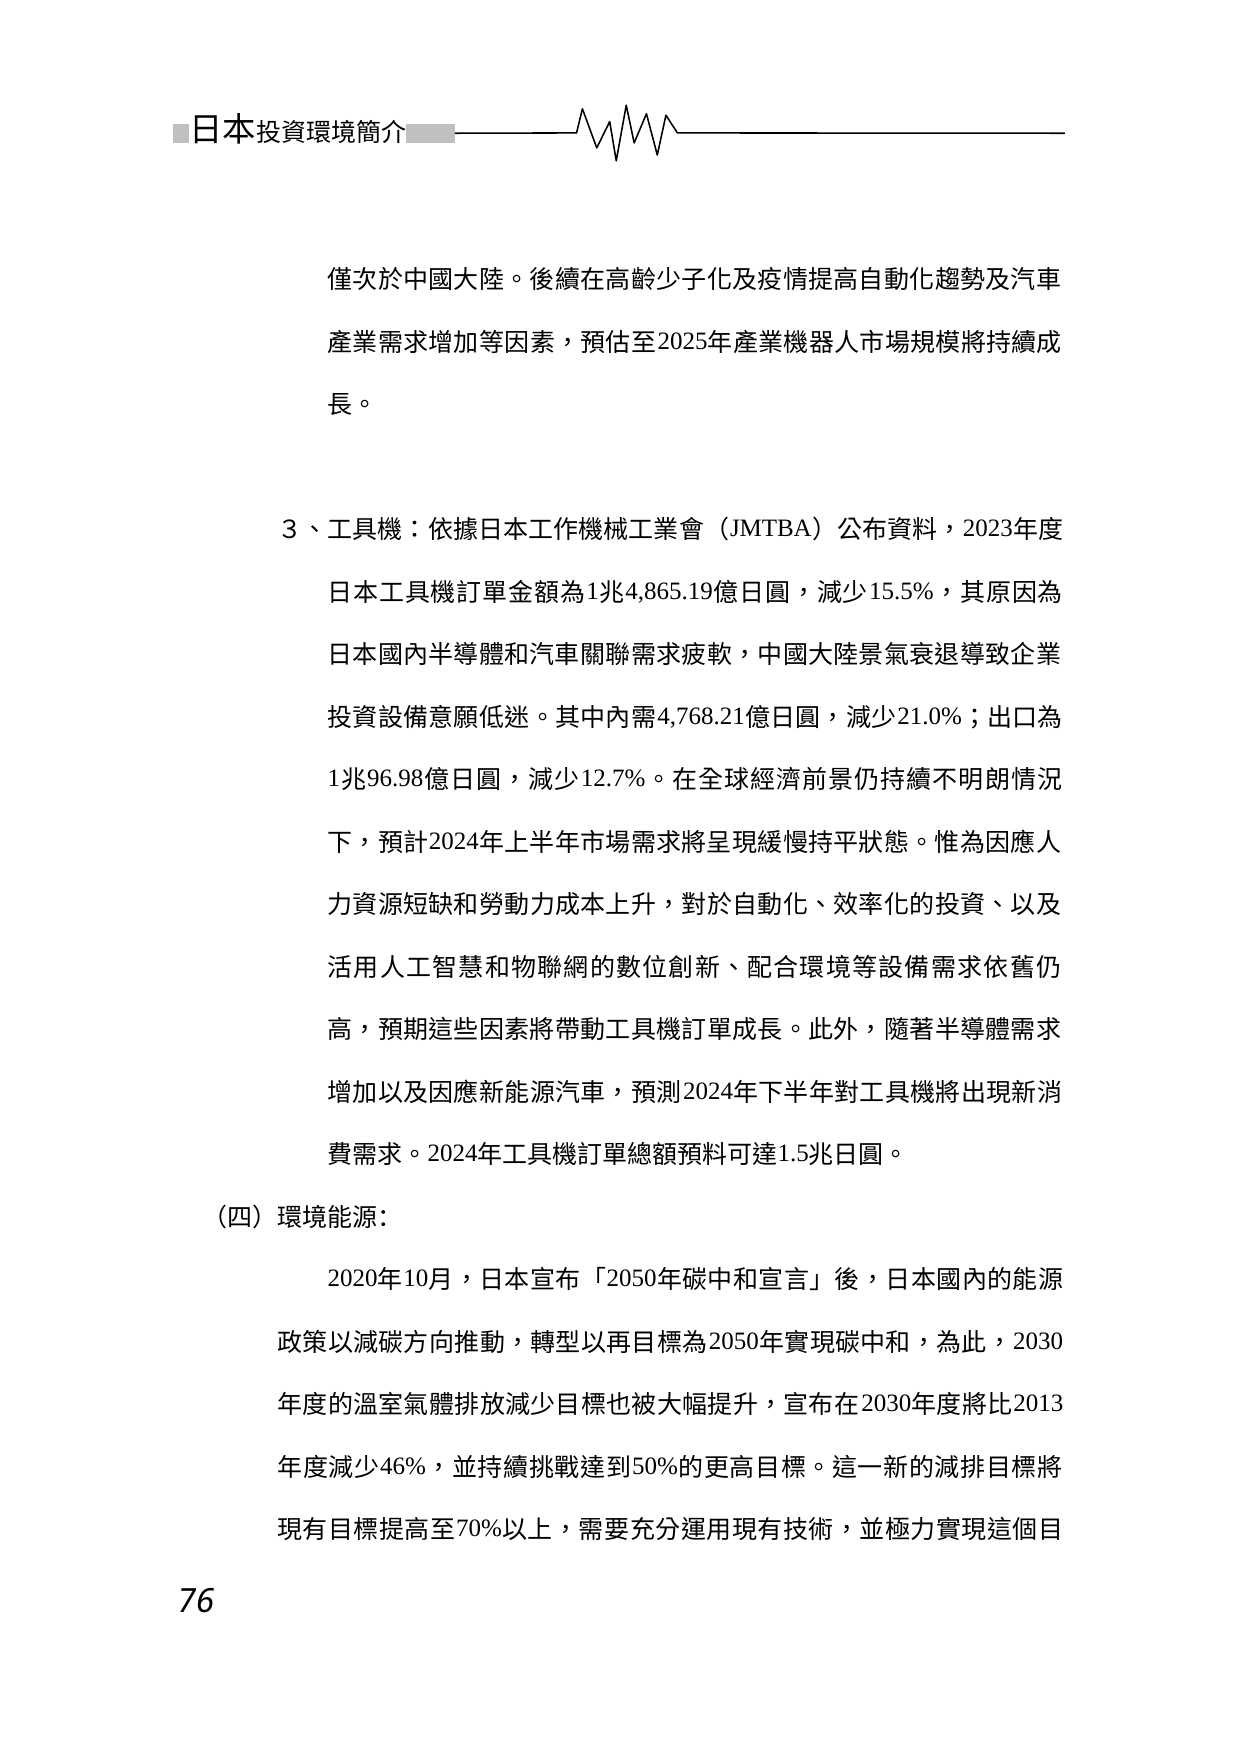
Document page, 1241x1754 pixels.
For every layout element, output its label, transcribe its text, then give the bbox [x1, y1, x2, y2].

text 僅次於中國大陸。後續在高齡少子化及疫情提高自動化趨勢及汽車產業需求增加等因素，預估至2025年產業機器人市場規模將持續成長。 [277, 236, 1063, 424]
text （四）環境能源： [202, 1174, 1063, 1236]
text 2020年10月，日本宣布「2050年碳中和宣言」後，日本國內的能源政策以減碳方向推動，轉型以再目標為2050年實現碳中和，為此，2030年度的溫室氣體排放減少目標也被大幅提升，宣布在2030年度將比2013年度減少46%，並持續挑戰達到50%的更高目標。這一新的減排目標將現有目標提高至70%以上，需要充分運用現有技術，並極力實現這個目 [277, 1236, 1063, 1549]
text ３、工具機：依據日本工作機械工業會（JMTBA）公布資料，2023年度日本工具機訂單金額為1兆4,865.19億日圓，減少15.5%，其原因為日本國內半導體和汽車關聯需求疲軟，中國大陸景氣衰退導致企業投資設備意願低迷。其中內需4,768.21億日圓，減少21.0%；出口為1兆96.98億日圓，減少12.7%。在全球經濟前景仍持續不明朗情況下，預計2024年上半年市場需求將呈現緩慢持平狀態。惟為因應人力資源短缺和勞動力成本上升，對於自動化、效率化的投資、以及活用人工智慧和物聯網的數位創新、配合環境等設備需求依舊仍高，預期這些因素將帶動工具機訂單成長。此外，隨著半導體需求增加以及因應新能源汽車，預測2024年下半年對工具機將出現新消費需求。2024年工具機訂單總額預料可達1.5兆日圓。 [277, 486, 1063, 1174]
